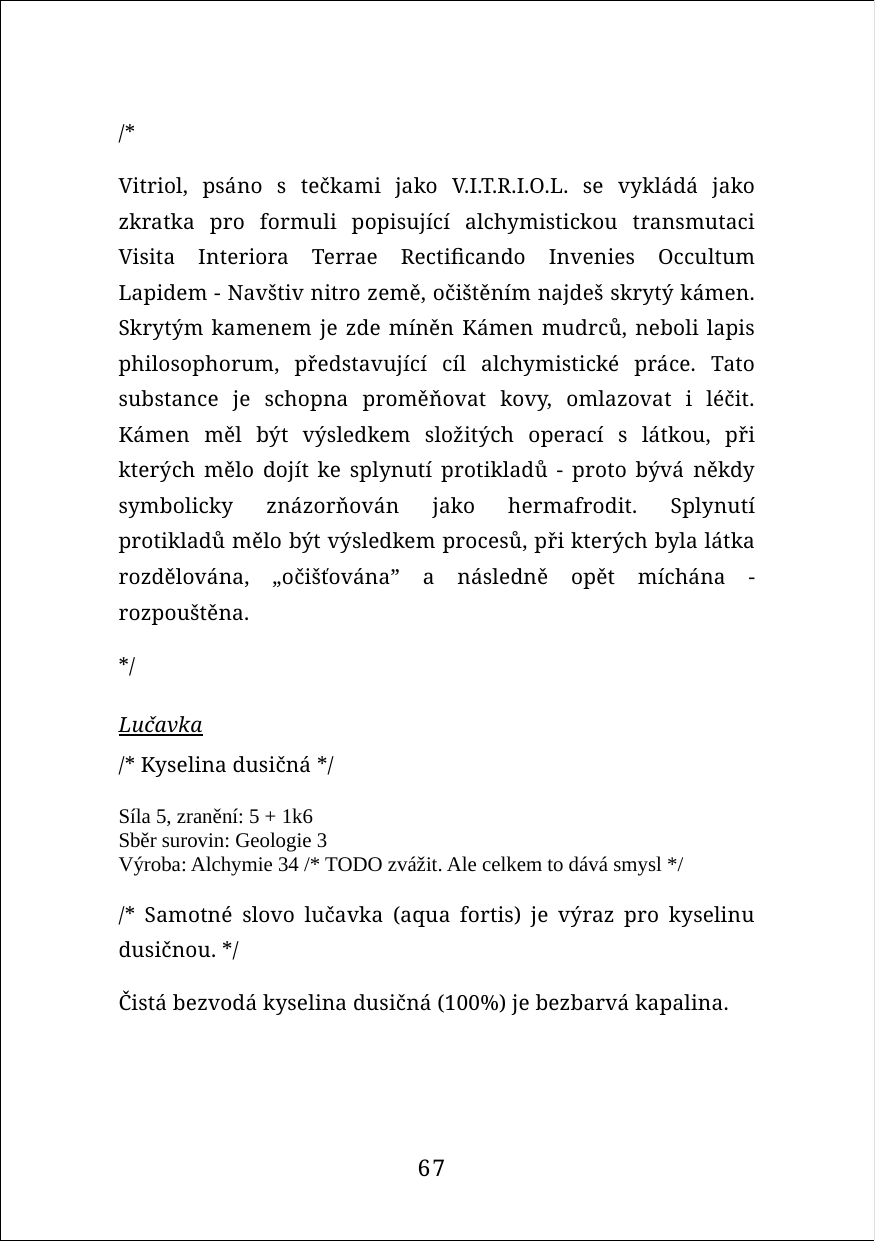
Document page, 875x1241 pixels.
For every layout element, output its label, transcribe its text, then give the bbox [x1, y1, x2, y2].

text Výroba: Alchymie 34 /* TODO zvážit. Ale celkem to dává smysl */ [118, 852, 756, 876]
subtitle Lučavka [118, 710, 756, 738]
text /* Samotné slovo lučavka (aqua fortis) je výraz pro kyselinu dusičnou. */ [118, 900, 756, 964]
text */ [118, 651, 756, 679]
text Vitriol, psáno s tečkami jako V.I.T.R.I.O.L. se vykládá jako zkratka pro formuli popisující alchymistickou transmutaci Visita Interiora Terrae Rectificando Invenies Occultum Lapidem - Navštiv nitro země, očištěním najdeš skrytý kámen. Skrytým kamenem je zde míněn Kámen mudrců, neboli lapis philosophorum, představující cíl alchymistické práce. Tato substance je schopna proměňovat kovy, omlazovat i léčit. Kámen měl být výsledkem složitých operací s látkou, při kterých mělo dojít ke splynutí protikladů - proto bývá někdy symbolicky znázorňován jako hermafrodit. Splynutí protikladů mělo být výsledkem procesů, při kterých byla látka rozdělována, „očišťována” a následně opět míchána - rozpouštěna. [118, 171, 756, 626]
text /* [118, 118, 756, 147]
text /* Kyselina dusičná */ [118, 750, 756, 779]
text Síla 5, zranění: 5 + 1k6 [118, 803, 756, 828]
text Sběr surovin: Geologie 3 [118, 828, 756, 852]
text Čistá bezvodá kyselina dusičná (100%) je bezbarvá kapalina. [118, 988, 756, 1017]
